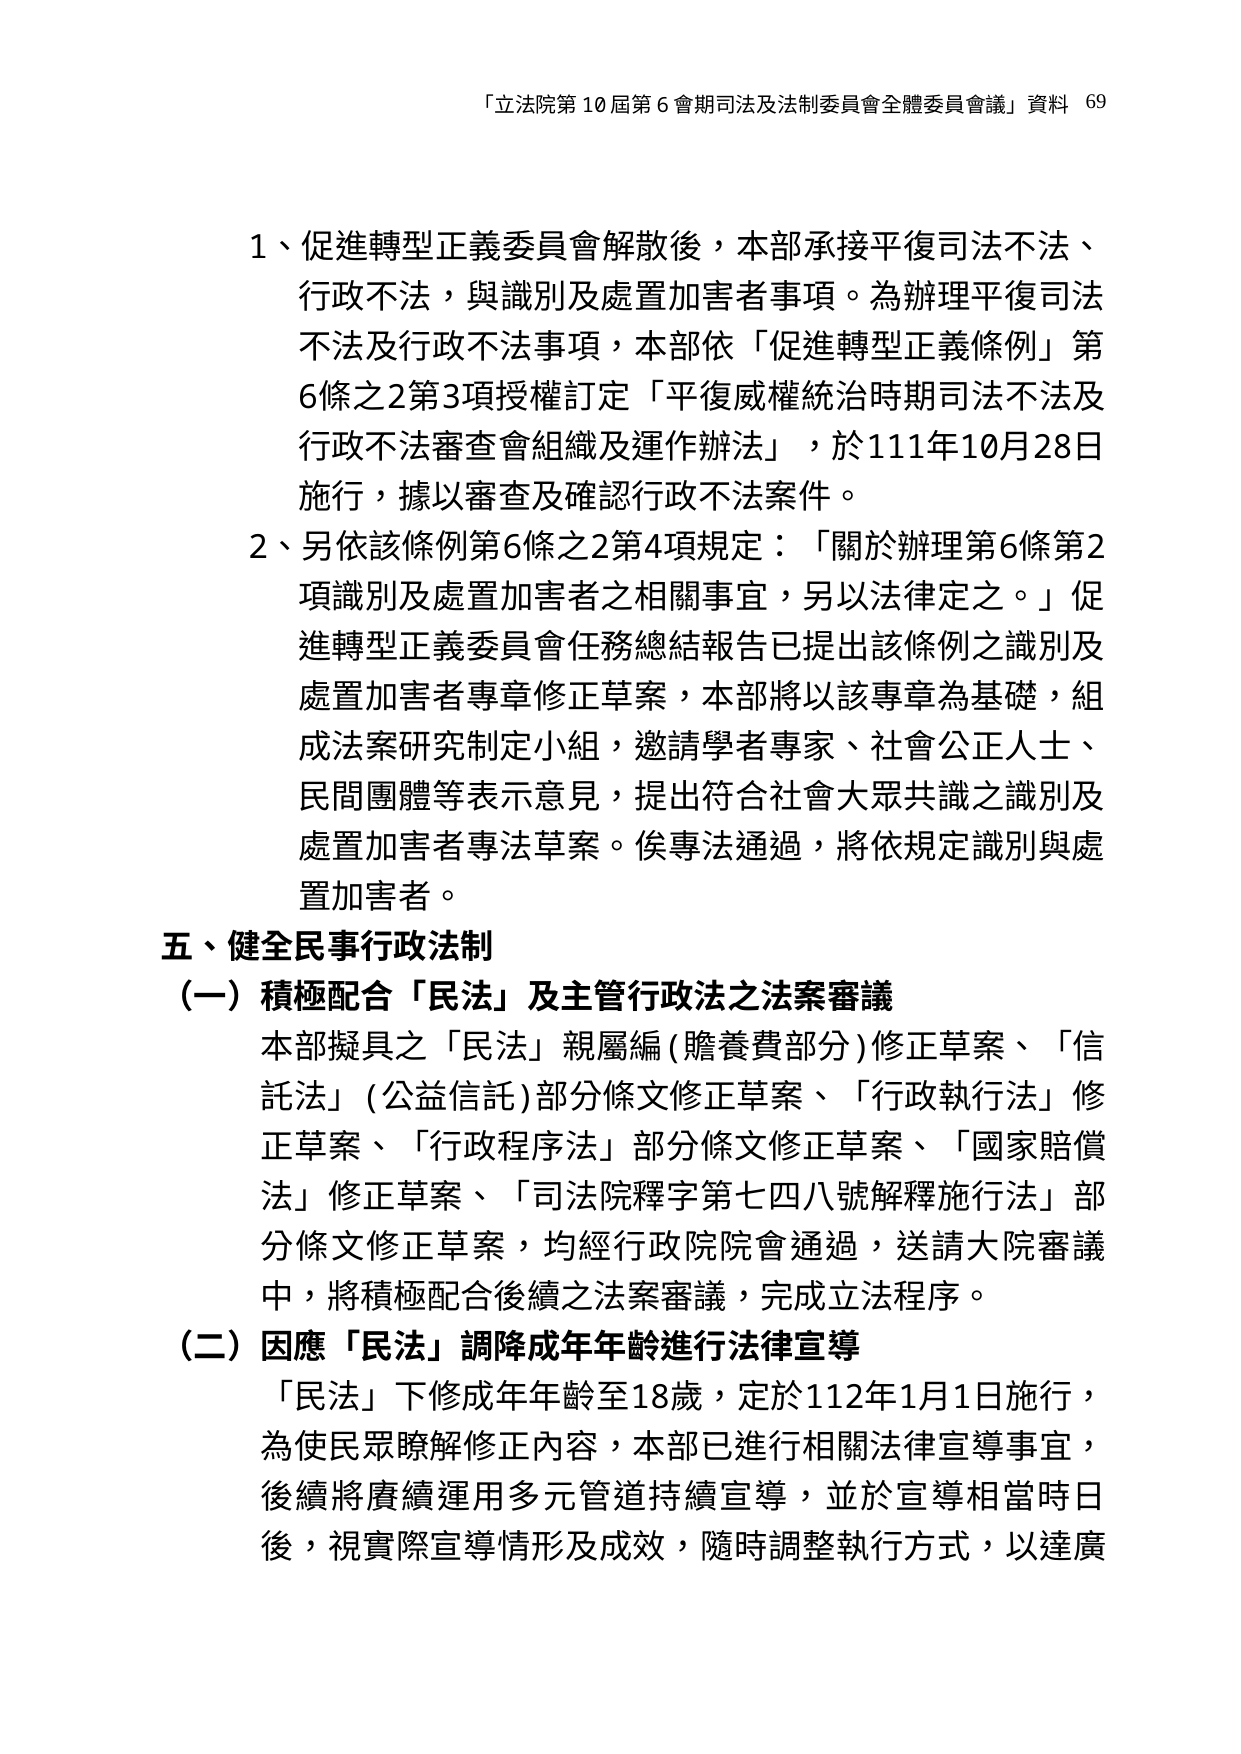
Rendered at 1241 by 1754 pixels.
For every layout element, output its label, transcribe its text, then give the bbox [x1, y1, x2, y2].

text 2、另依該條例第6條之2第4項規定：「關於辦理第6條第2項識別及處置加害者之相關事宜，另以法律定之。」促進轉型正義委員會任務總結報告已提出該條例之識別及處置加害者專章修正草案，本部將以該專章為基礎，組成法案研究制定小組，邀請學者專家、社會公正人士、民間團體等表示意見，提出符合社會大眾共識之識別及處置加害者專法草案。俟專法通過，將依規定識別與處置加害者。 [248, 519, 1106, 919]
text （一）積極配合「民法」及主管行政法之法案審議 [160, 969, 1106, 1019]
text 本部擬具之「民法」親屬編(贍養費部分)修正草案、「信託法」(公益信託)部分條文修正草案、「行政執行法」修正草案、「行政程序法」部分條文修正草案、「國家賠償法」修正草案、「司法院釋字第七四八號解釋施行法」部分條文修正草案，均經行政院院會通過，送請大院審議中，將積極配合後續之法案審議，完成立法程序。 [260, 1019, 1106, 1319]
text （二）因應「民法」調降成年年齡進行法律宣導 [160, 1319, 1106, 1369]
text 1、促進轉型正義委員會解散後，本部承接平復司法不法、行政不法，與識別及處置加害者事項。為辦理平復司法不法及行政不法事項，本部依「促進轉型正義條例」第6條之2第3項授權訂定「平復威權統治時期司法不法及行政不法審查會組織及運作辦法」，於111年10月28日施行，據以審查及確認行政不法案件。 [248, 219, 1106, 519]
text 五、健全民事行政法制 [160, 919, 1106, 969]
text 「民法」下修成年年齡至18歲，定於112年1月1日施行，為使民眾瞭解修正內容，本部已進行相關法律宣導事宜，後續將賡續運用多元管道持續宣導，並於宣導相當時日後，視實際宣導情形及成效，隨時調整執行方式，以達廣 [260, 1369, 1106, 1569]
